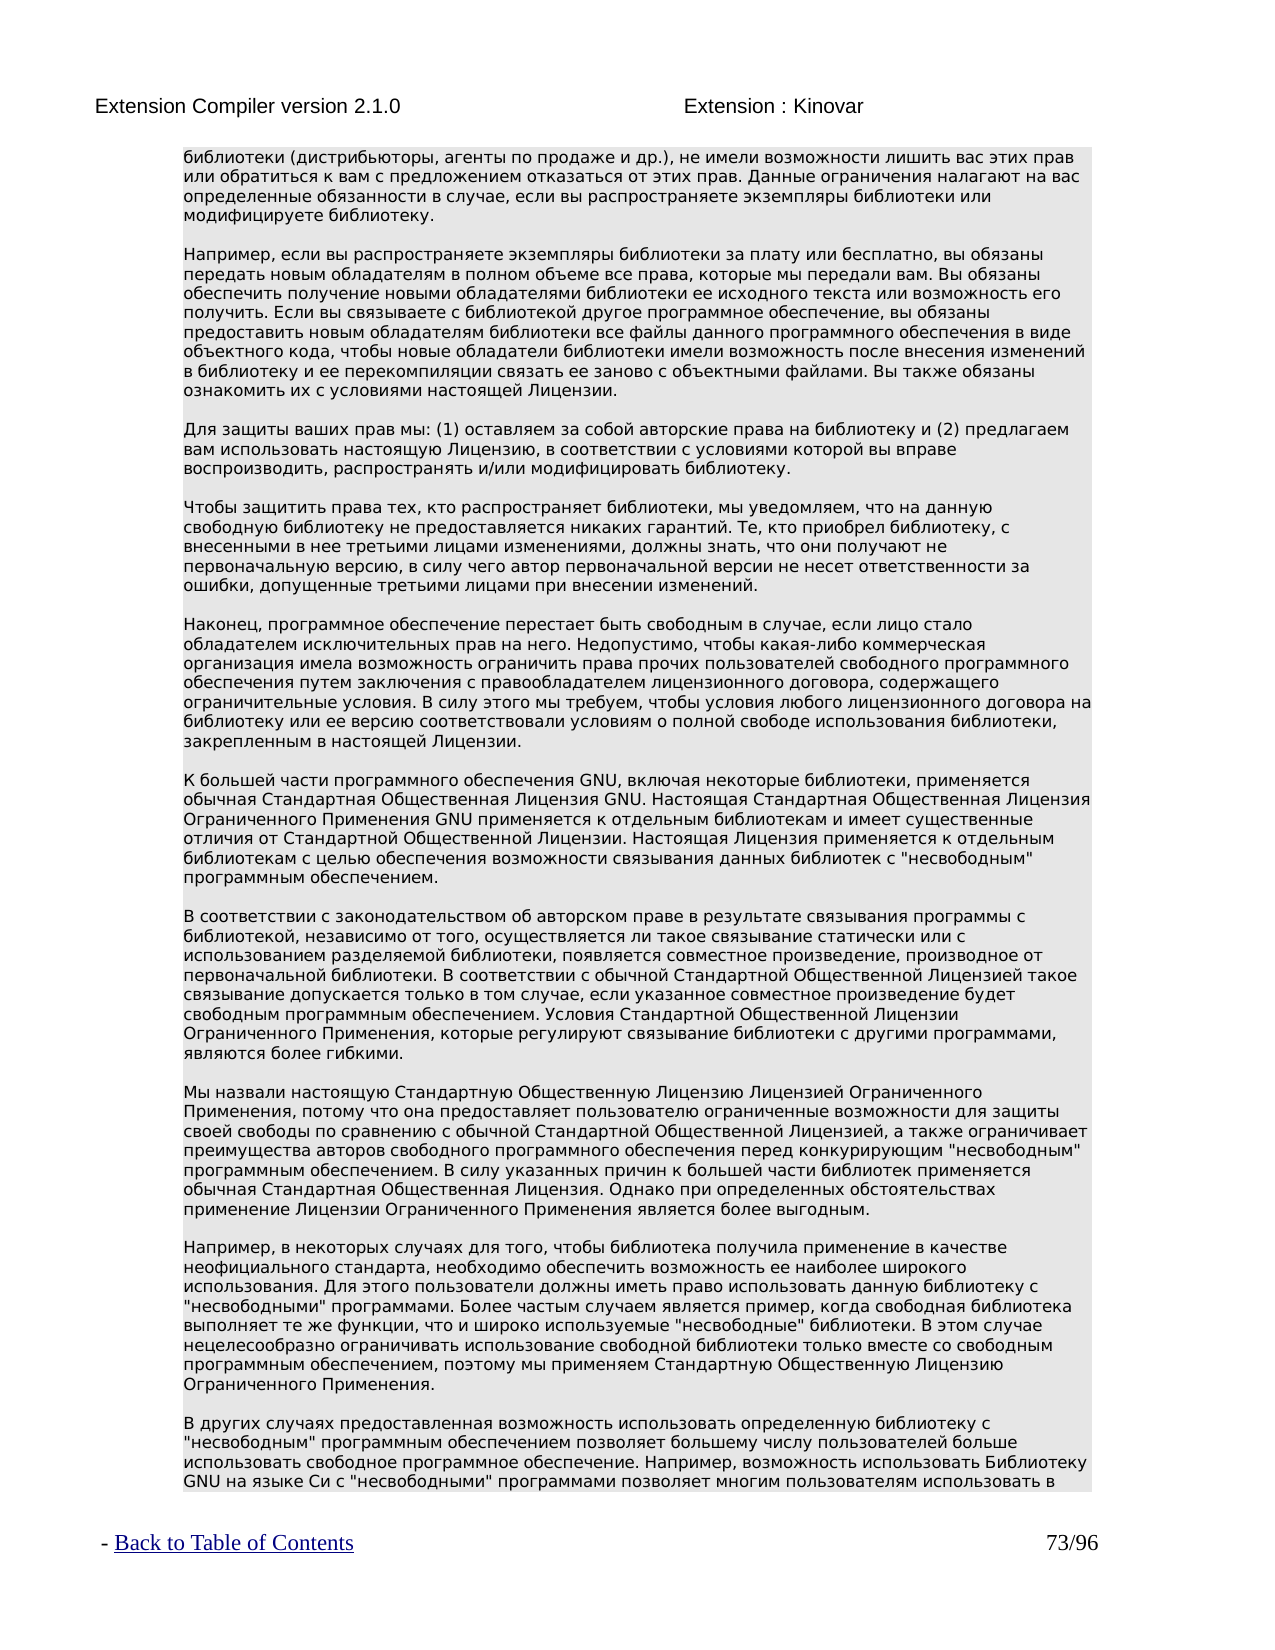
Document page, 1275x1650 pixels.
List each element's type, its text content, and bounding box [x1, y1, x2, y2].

text Наконец, программное обеспечение перестает быть свободным в случае, если лицо стало обладателем исключительных прав на него. Недопустимо, чтобы какая-либо коммерческая организация имела возможность ограничить права прочих пользователей свободного программного обеспечения путем заключения с правообладателем лицензионного договора, содержащего ограничительные условия. В силу этого мы требуем, чтобы условия любого лицензионного договора на библиотеку или ее версию соответствовали условиям о полной свободе использования библиотеки, закрепленным в настоящей Лицензии. [183, 615, 1092, 751]
text Например, в некоторых случаях для того, чтобы библиотека получила применение в качестве неофициального стандарта, необходимо обеспечить возможность ее наиболее широкого использования. Для этого пользователи должны иметь право использовать данную библиотеку с "несвободными" программами. Более частым случаем является пример, когда свободная библиотека выполняет те же функции, что и широко используемые "несвободные" библиотеки. В этом случае нецелесообразно ограничивать использование свободной библиотеки только вместе со свободным программным обеспечением, поэтому мы применяем Стандартную Общественную Лицензию Ограниченного Применения. [183, 1238, 1092, 1394]
text Мы назвали настоящую Стандартную Общественную Лицензию Лицензией Ограниченного Применения, потому что она предоставляет пользователю ограниченные возможности для защиты своей свободы по сравнению с обычной Стандартной Общественной Лицензией, а также ограничивает преимущества авторов свободного программного обеспечения перед конкурирующим "несвободным" программным обеспечением. В силу указанных причин к большей части библиотек применяется обычная Стандартная Общественная Лицензия. Однако при определенных обстоятельствах применение Лицензии Ограниченного Применения является более выгодным. [183, 1082, 1092, 1219]
text К большей части программного обеспечения GNU, включая некоторые библиотеки, применяется обычная Стандартная Общественная Лицензия GNU. Настоящая Стандартная Общественная Лицензия Ограниченного Применения GNU применяется к отдельным библиотекам и имеет существенные отличия от Стандартной Общественной Лицензии. Настоящая Лицензия применяется к отдельным библиотекам с целью обеспечения возможности связывания данных библиотек с "несвободным" программным обеспечением. [183, 771, 1092, 888]
text В соответствии с законодательством об авторском праве в результате связывания программы с библиотекой, независимо от того, осуществляется ли такое связывание статически или с использованием разделяемой библиотеки, появляется совместное произведение, производное от первоначальной библиотеки. В соответствии с обычной Стандартной Общественной Лицензией такое связывание допускается только в том случае, если указанное совместное произведение будет свободным программным обеспечением. Условия Стандартной Общественной Лицензии Ограниченного Применения, которые регулируют связывание библиотеки с другими программами, являются более гибкими. [183, 907, 1092, 1063]
text Для защиты ваших прав мы: (1) оставляем за собой авторские права на библиотеку и (2) предлагаем вам использовать настоящую Лицензию, в соответствии с условиями которой вы вправе воспроизводить, распространять и/или модифицировать библиотеку. [183, 420, 1092, 479]
text библиотеки (дистрибьюторы, агенты по продаже и др.), не имели возможности лишить вас этих прав или обратиться к вам с предложением отказаться от этих прав. Данные ограничения налагают на вас определенные обязанности в случае, если вы распространяете экземпляры библиотеки или модифицируете библиотеку. [183, 147, 1092, 225]
text В других случаях предоставленная возможность использовать определенную библиотеку с "несвободным" программным обеспечением позволяет большему числу пользователей больше использовать свободное программное обеспечение. Например, возможность использовать Библиотеку GNU на языке Си с "несвободными" программами позволяет многим пользователям использовать в [183, 1414, 1092, 1492]
text Например, если вы распространяете экземпляры библиотеки за плату или бесплатно, вы обязаны передать новым обладателям в полном объеме все права, которые мы передали вам. Вы обязаны обеспечить получение новыми обладателями библиотеки ее исходного текста или возможность его получить. Если вы связываете с библиотекой другое программное обеспечение, вы обязаны предоставить новым обладателям библиотеки все файлы данного программного обеспечения в виде объектного кода, чтобы новые обладатели библиотеки имели возможность после внесения изменений в библиотеку и ее перекомпиляции связать ее заново с объектными файлами. Вы также обязаны ознакомить их с условиями настоящей Лицензии. [183, 245, 1092, 401]
text Чтобы защитить права тех, кто распространяет библиотеки, мы уведомляем, что на данную свободную библиотеку не предоставляется никаких гарантий. Те, кто приобрел библиотеку, с внесенными в нее третьими лицами изменениями, должны знать, что они получают не первоначальную версию, в силу чего автор первоначальной версии не несет ответственности за ошибки, допущенные третьими лицами при внесении изменений. [183, 498, 1092, 596]
